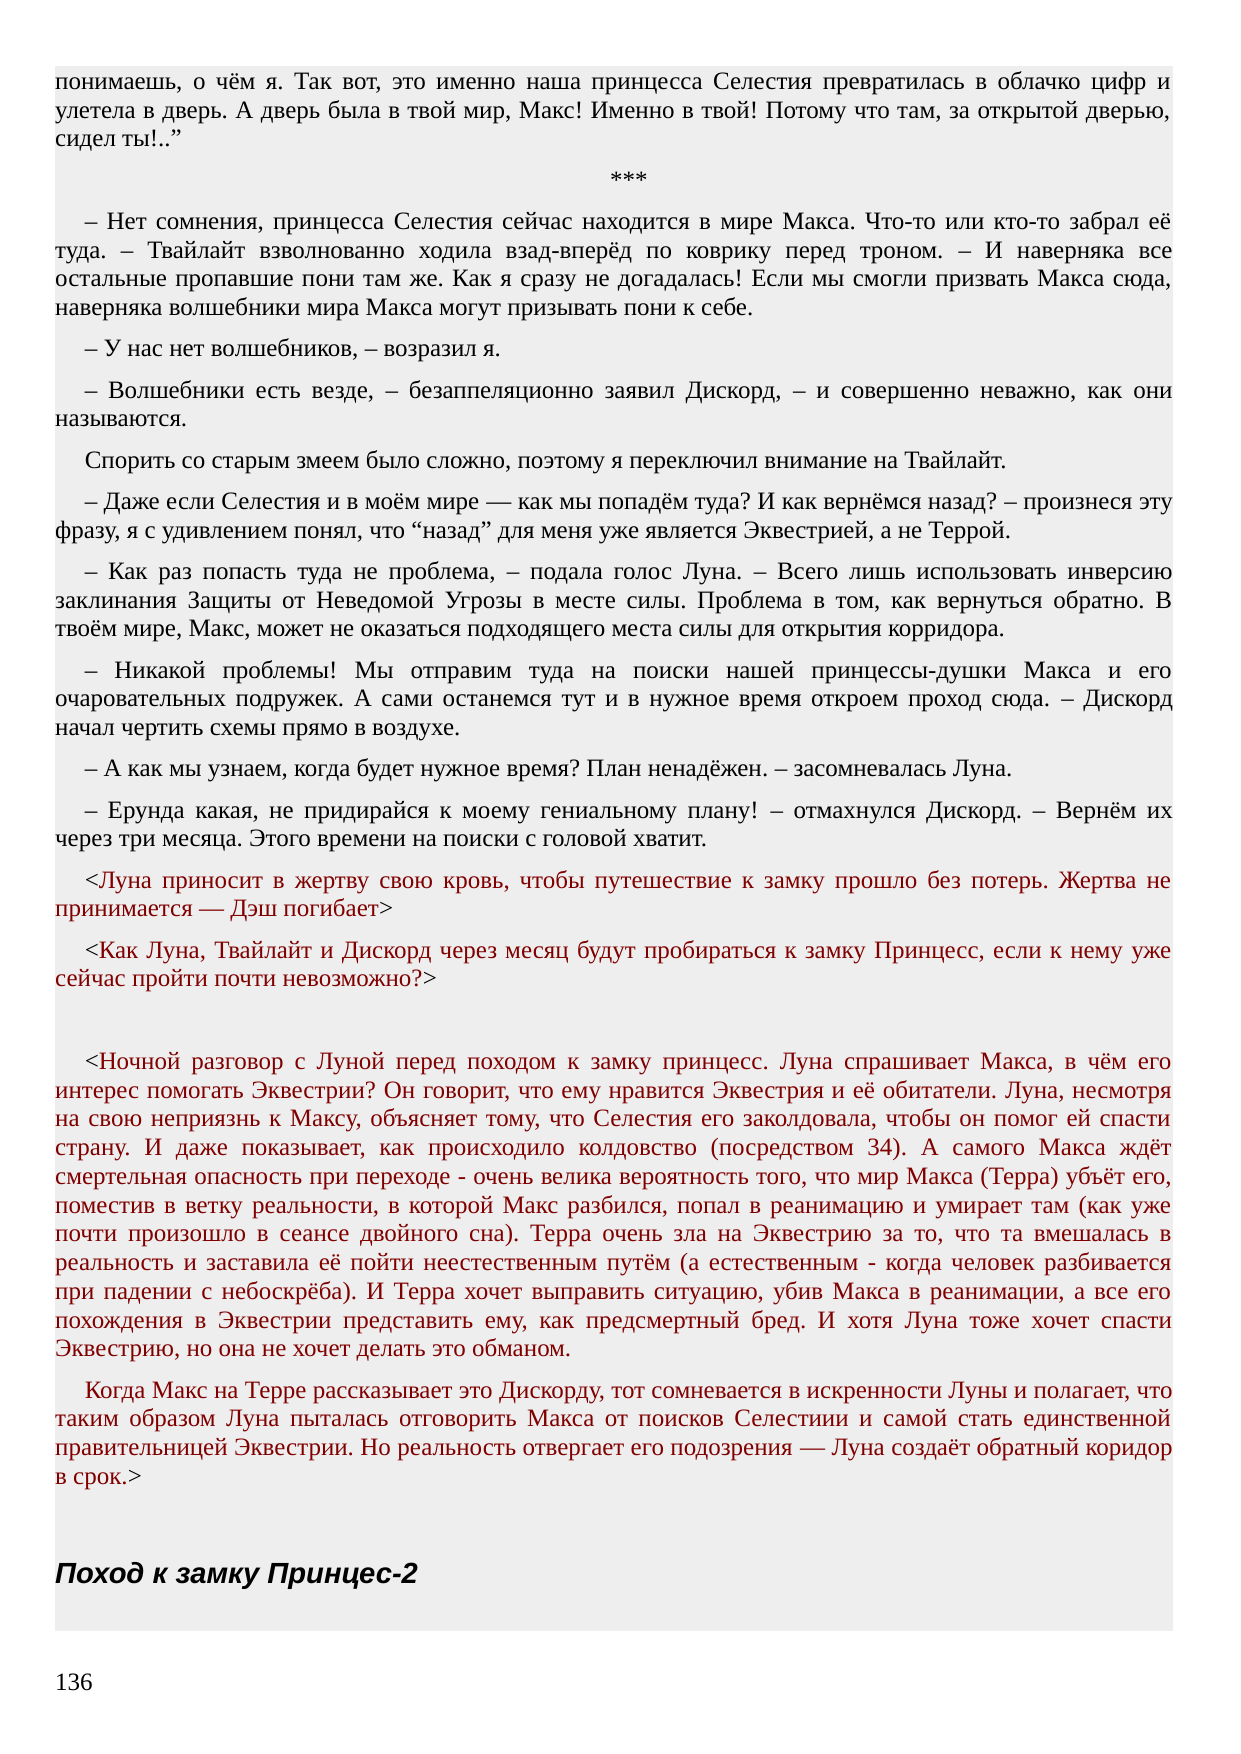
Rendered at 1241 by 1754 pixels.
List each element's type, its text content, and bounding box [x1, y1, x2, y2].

text <Луна приносит в жертву свою кровь, чтобы путешествие к замку прошло без потерь. Жертва не принимается — Дэш погибает> [55, 865, 1173, 922]
text <Как Луна, Твайлайт и Дискорд через месяц будут пробираться к замку Принцесс, если к нему уже сейчас пройти почти невозможно?> [55, 935, 1173, 992]
text – Как раз попасть туда не проблема, – подала голос Луна. – Всего лишь использовать инверсию заклинания Защиты от Неведомой Угрозы в месте силы. Проблема в том, как вернуться обратно. В твоём мире, Макс, может не оказаться подходящего места силы для открытия корридора. [55, 556, 1173, 642]
text понимаешь, о чём я. Так вот, это именно наша принцесса Селестия превратилась в облачко цифр и улетела в дверь. А дверь была в твой мир, Макс! Именно в твой! Потому что там, за открытой дверью, сидел ты!..” [55, 66, 1173, 152]
text – Никакой проблемы! Мы отправим туда на поиски нашей принцессы-душки Макса и его очаровательных подружек. А сами останемся тут и в нужное время откроем проход сюда. – Дискорд начал чертить схемы прямо в воздухе. [55, 655, 1173, 741]
subtitle Поход к замку Принцес-2 [55, 1556, 1173, 1589]
text *** [55, 165, 1173, 193]
text – Волшебники есть везде, – безаппеляционно заявил Дискорд, – и совершенно неважно, как они называются. [55, 375, 1173, 432]
text – У нас нет волшебников, – возразил я. [55, 333, 1173, 362]
text – А как мы узнаем, когда будет нужное время? План ненадёжен. – засомневалась Луна. [55, 753, 1173, 782]
text <Ночной разговор с Луной перед походом к замку принцесс. Луна спрашивает Макса, в чём его интерес помогать Эквестрии? Он говорит, что ему нравится Эквестрия и её обитатели. Луна, несмотря на свою неприязнь к Максу, объясняет тому, что Селестия его заколдовала, чтобы он помог ей спасти страну. И даже показывает, как происходило колдовство (посредством 34). А самого Макса ждёт смертельная опасность при переходе - очень велика вероятность того, что мир Макса (Терра) убъёт его, поместив в ветку реальности, в которой Макс разбился, попал в реанимацию и умирает там (как уже почти произошло в сеансе двойного сна). Терра очень зла на Эквестрию за то, что та вмешалась в реальность и заставила её пойти неестественным путём (а естественным - когда человек разбивается при падении с небоскрёба). И Терра хочет выправить ситуацию, убив Макса в реанимации, а все его похождения в Эквестрии представить ему, как предсмертный бред. И хотя Луна тоже хочет спасти Эквестрию, но она не хочет делать это обманом. [55, 1046, 1173, 1362]
text Спорить со старым змеем было сложно, поэтому я переключил внимание на Твайлайт. [55, 445, 1173, 473]
text – Нет сомнения, принцесса Селестия сейчас находится в мире Макса. Что-то или кто-то забрал её туда. – Твайлайт взволнованно ходила взад-вперёд по коврику перед троном. – И наверняка все остальные пропавшие пони там же. Как я сразу не догадалась! Если мы смогли призвать Макса сюда, наверняка волшебники мира Макса могут призывать пони к себе. [55, 206, 1173, 321]
text – Даже если Селестия и в моём мире — как мы попадём туда? И как вернёмся назад? – произнеся эту фразу, я с удивлением понял, что “назад” для меня уже является Эквестрией, а не Террой. [55, 486, 1173, 543]
text Когда Макс на Терре рассказывает это Дискорду, тот сомневается в искренности Луны и полагает, что таким образом Луна пыталась отговорить Макса от поисков Селестиии и самой стать единственной правительницей Эквестрии. Но реальность отвергает его подозрения — Луна создаёт обратный коридор в срок.> [55, 1375, 1173, 1490]
text – Ерунда какая, не придирайся к моему гениальному плану! – отмахнулся Дискорд. – Вернём их через три месяца. Этого времени на поиски с головой хватит. [55, 795, 1173, 852]
